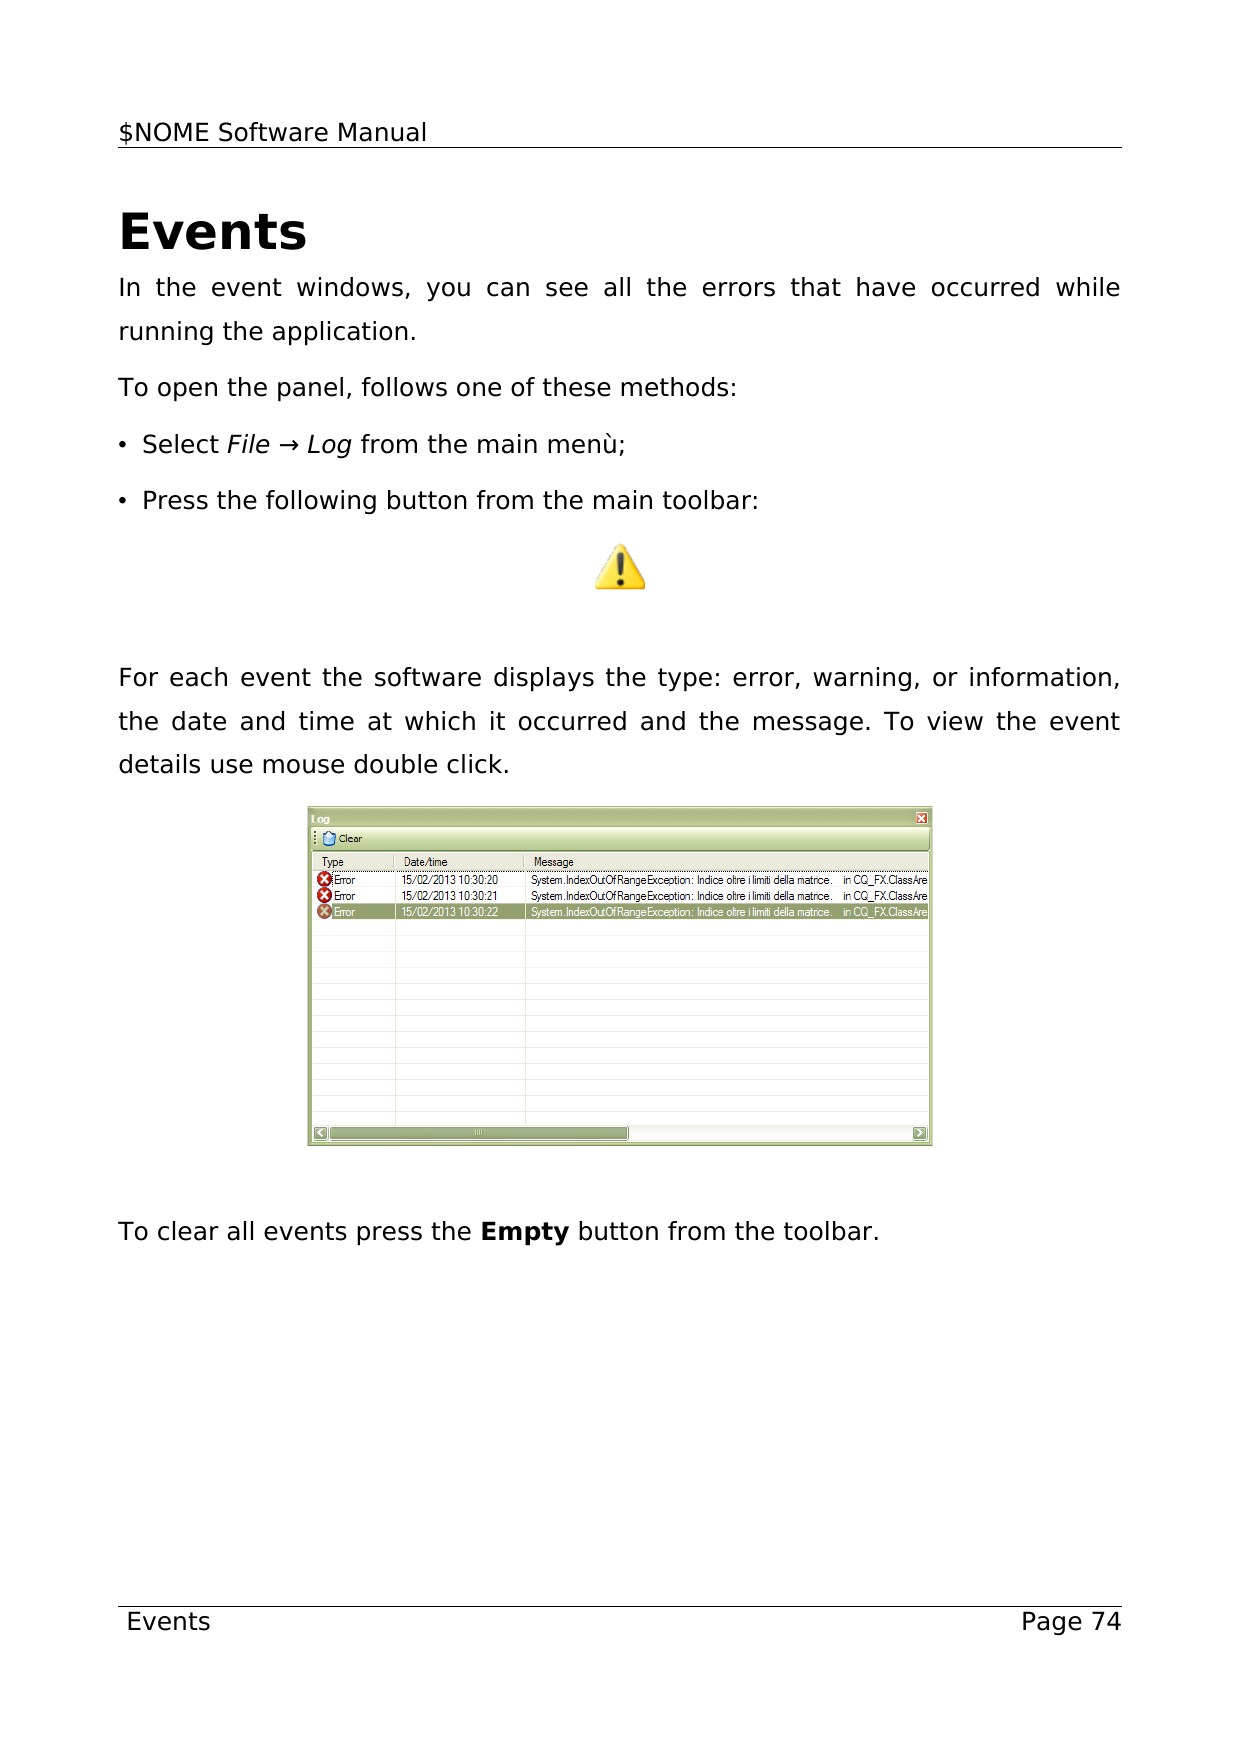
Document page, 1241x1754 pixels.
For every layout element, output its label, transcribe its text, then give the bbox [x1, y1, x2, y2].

picture [595, 542, 645, 593]
text To open the panel, follows one of these methods: [118, 373, 1122, 403]
text For each event the software displays the type: error, warning, or information, the date and time at which it occurred and the message. To view the event details use mouse double click. [118, 663, 1122, 780]
list Press the following button from the main toolbar: [118, 486, 1122, 515]
text In the event windows, you can see all the errors that have occurred while running the application. [118, 273, 1122, 346]
list Select File → Log from the main menù; [118, 430, 1122, 459]
subtitle Events [118, 203, 1122, 261]
picture [307, 806, 933, 1146]
text To clear all events press the Empty button from the toolbar. [118, 1217, 1122, 1246]
